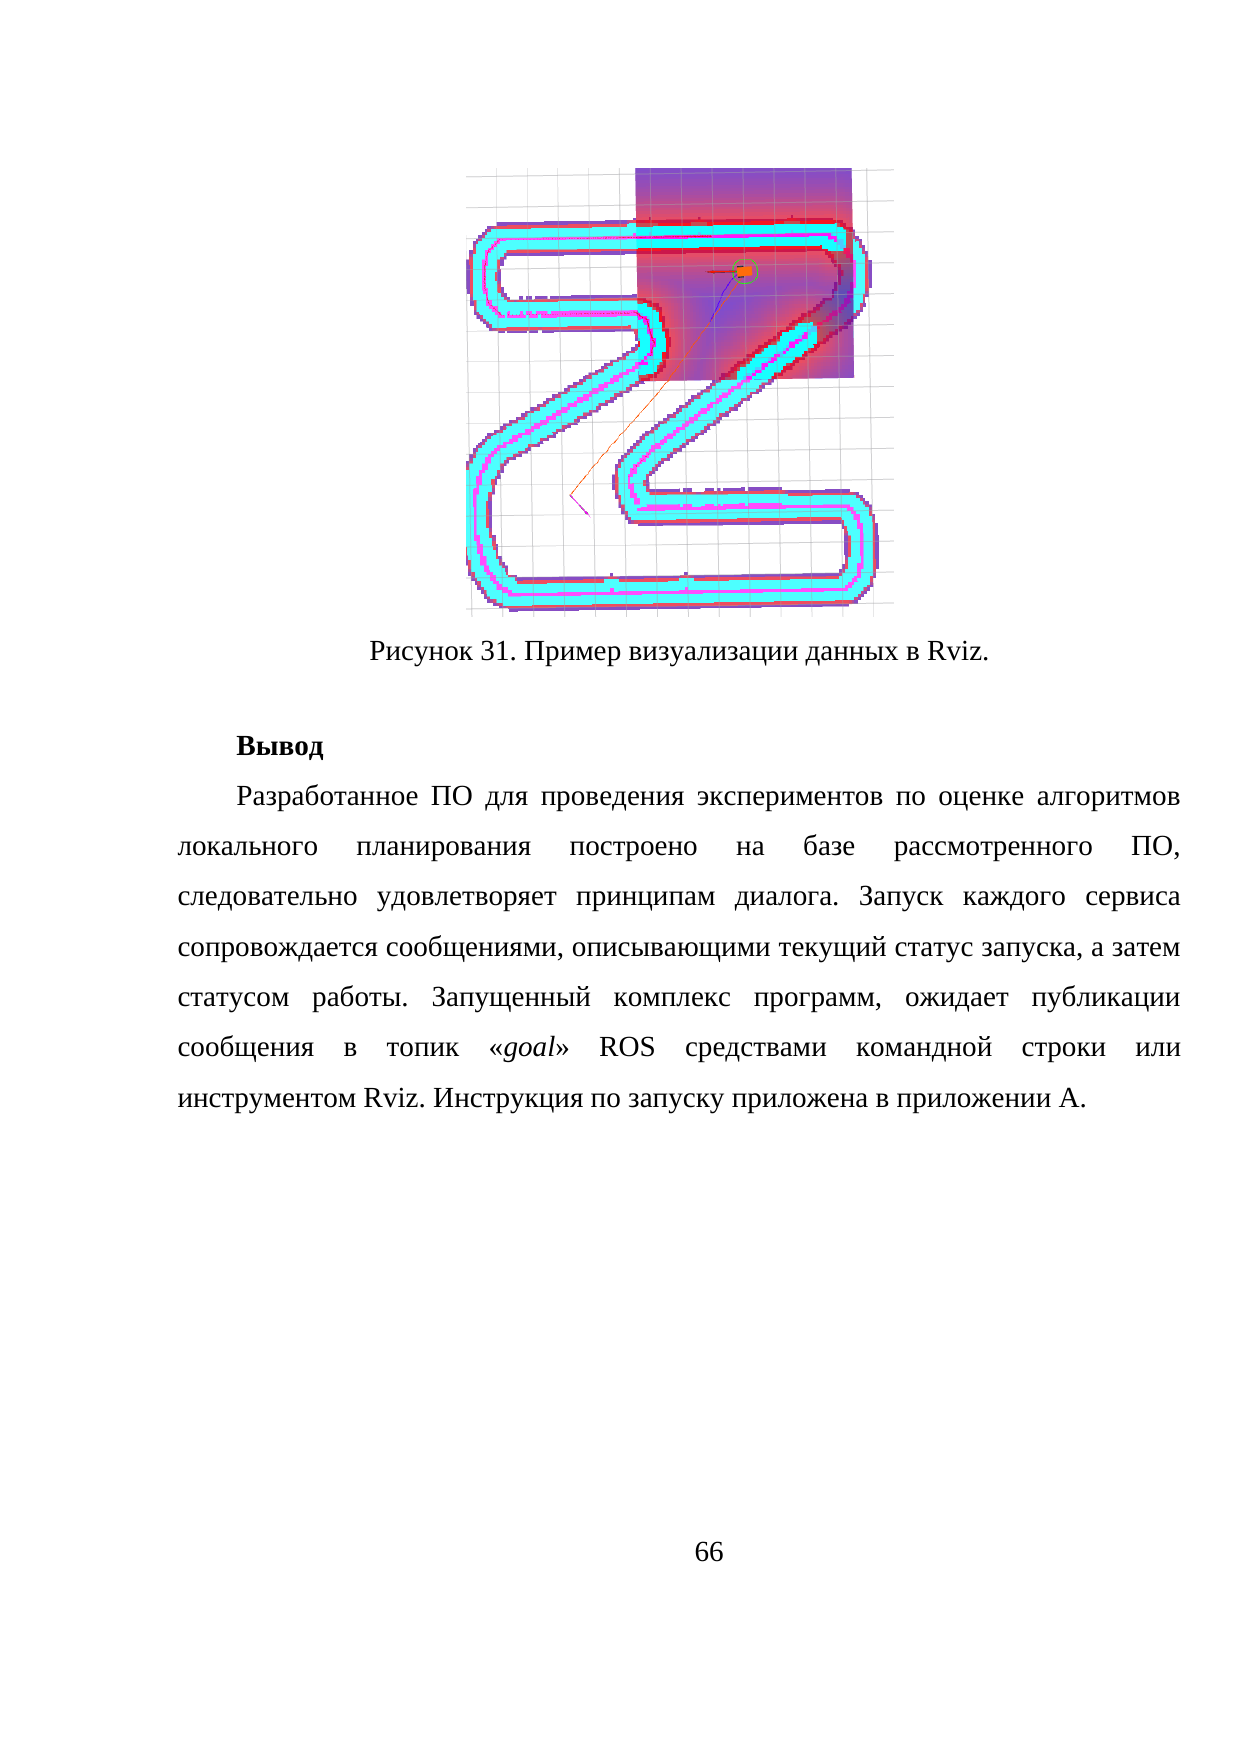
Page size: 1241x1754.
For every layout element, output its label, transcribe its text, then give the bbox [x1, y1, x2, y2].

text Разработанное ПО для проведения экспериментов по оценке алгоритмов локального планирования построено на базе рассмотренного ПО, следовательно удовлетворяет принципам диалога. Запуск каждого сервиса сопровождается сообщениями, описывающими текущий статус запуска, а затем статусом работы. Запущенный комплекс программ, ожидает публикации сообщения в топик «goal» ROS средствами командной строки или инструментом Rviz. Инструкция по запуску приложена в приложении А. [177, 778, 1181, 1113]
subtitle Вывод [177, 728, 1181, 761]
picture [466, 168, 894, 617]
text Рисунок 31. Пример визуализации данных в Rviz. [213, 617, 1145, 667]
